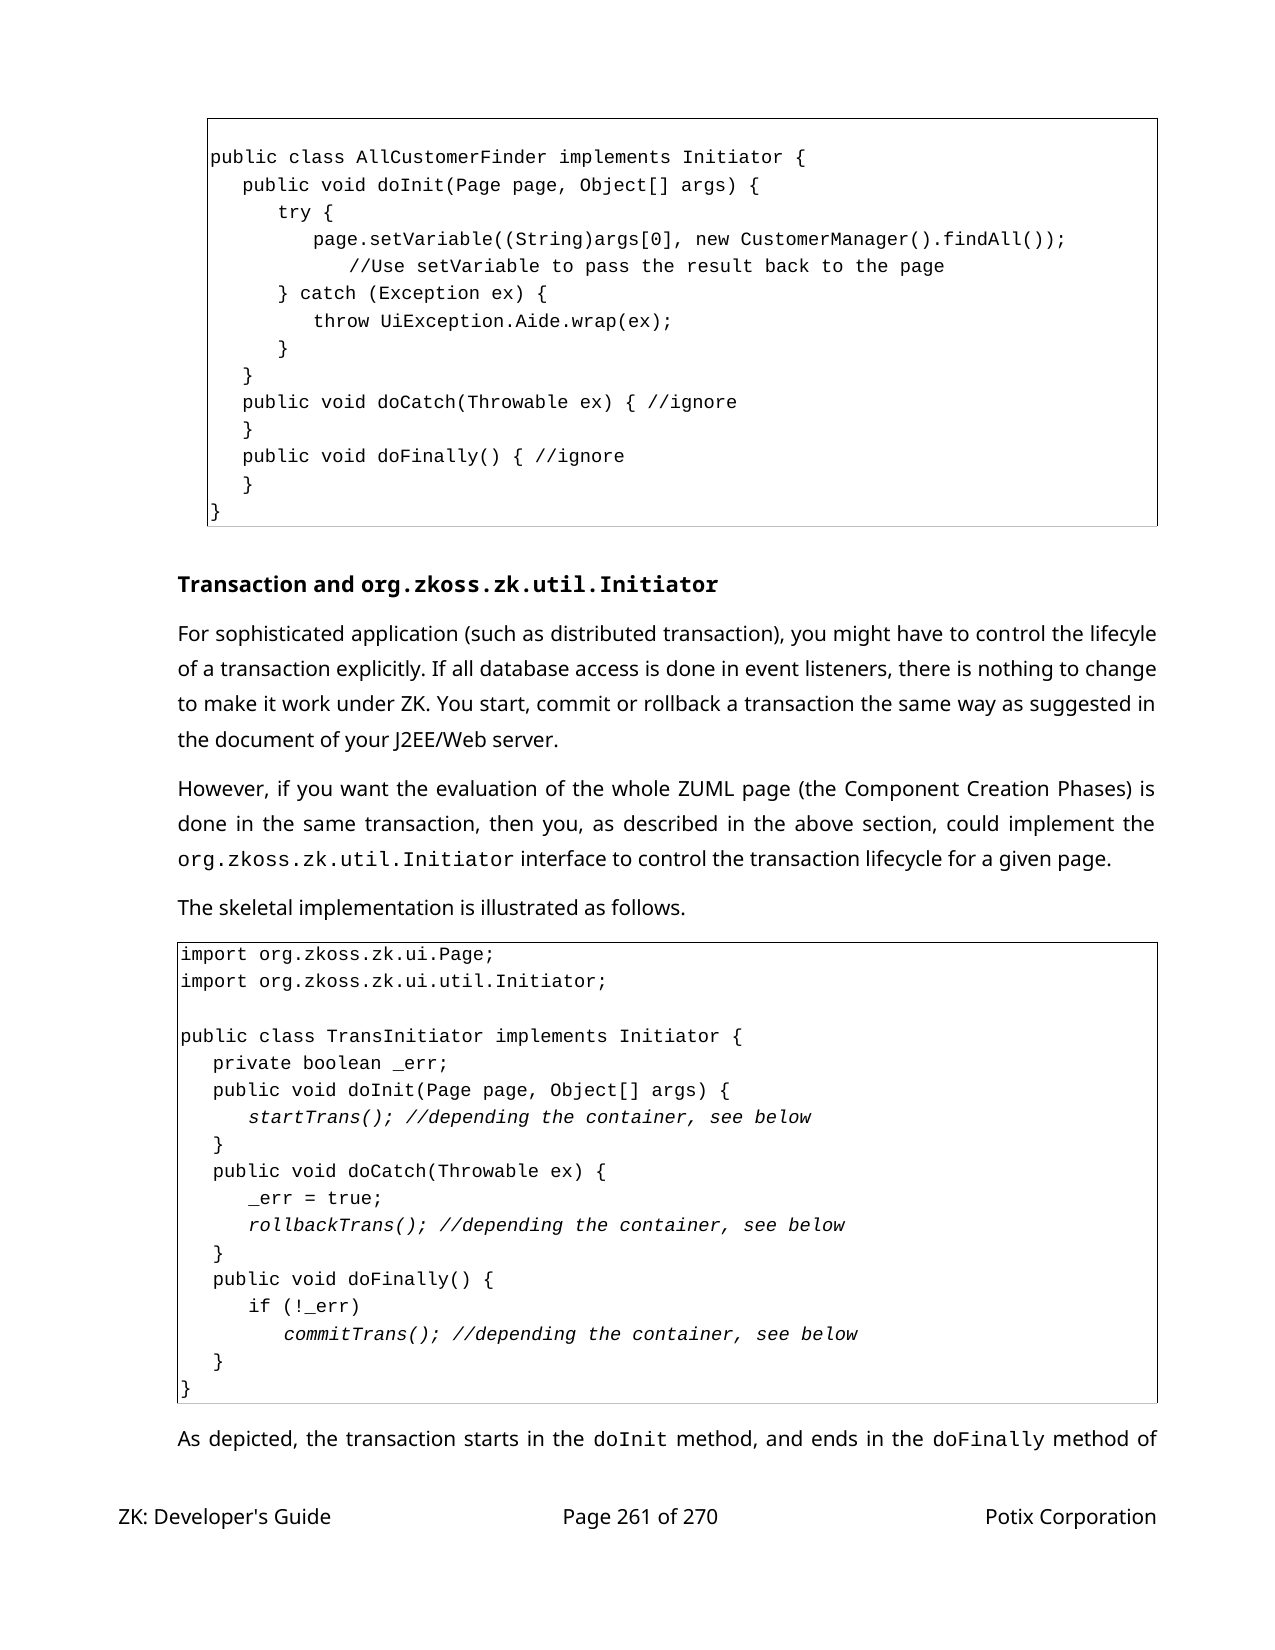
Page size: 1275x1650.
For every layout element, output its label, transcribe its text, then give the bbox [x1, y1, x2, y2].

text } [178, 1132, 1157, 1156]
text import org.zkoss.zk.ui.Page; [178, 943, 1157, 966]
text } public void doFinally() { [178, 1241, 1157, 1291]
subtitle Transaction and org.zkoss.zk.util.Initiator [177, 568, 1157, 598]
text public class TransInitiator implements Initiator { [178, 1024, 1157, 1048]
text try { [208, 200, 1157, 224]
text } [208, 336, 1157, 360]
text import org.zkoss.zk.ui.util.Initiator; [178, 969, 1157, 993]
text } [178, 1376, 1157, 1403]
text As depicted, the transaction starts in the doInit method, and ends in the doFinally method of [177, 1424, 1157, 1452]
text However, if you want the evaluation of the whole ZUML page (the Component Creation Phases) is done in the same transaction, then you, as described in the above section, could implement the org.zkoss.zk.util.Initiator interface to control the transaction lifecycle for a given page. [177, 774, 1157, 873]
text } [208, 363, 1157, 387]
text public void doFinally() { //ignore [208, 444, 1157, 469]
text public void doInit(Page page, Object[] args) { [208, 172, 1157, 197]
text rollbackTrans(); //depending the container, see below [178, 1213, 1157, 1238]
text } [208, 499, 1157, 526]
text //Use setVariable to pass the result back to the page [208, 254, 1157, 278]
text } catch (Exception ex) { [208, 281, 1157, 306]
text } [208, 417, 1157, 441]
text if (!_err) [178, 1294, 1157, 1318]
text _err = true; [178, 1186, 1157, 1210]
text public class AllCustomerFinder implements Initiator { [208, 145, 1157, 169]
text public void doCatch(Throwable ex) { //ignore [208, 390, 1157, 414]
text private boolean _err; public void doInit(Page page, Object[] args) { [178, 1051, 1157, 1102]
text public void doCatch(Throwable ex) { [178, 1159, 1157, 1183]
text page.setVariable((String)args[0], new CustomerManager().findAll()); [208, 227, 1157, 251]
text throw UiException.Aide.wrap(ex); [208, 308, 1157, 333]
text For sophisticated application (such as distributed transaction), you might have to control the lifecyle of a transaction explicitly. If all database access is done in event listeners, there is nothing to change to make it work under ZK. You start, commit or rollback a transaction the same way as suggested in the document of your J2EE/Web server. [177, 619, 1157, 753]
text The skeletal implementation is illustrated as follows. [177, 893, 1157, 921]
text startTrans(); //depending the container, see below [178, 1104, 1157, 1129]
text commitTrans(); //depending the container, see below [178, 1321, 1157, 1346]
text } [178, 1349, 1157, 1373]
text } [208, 472, 1157, 496]
